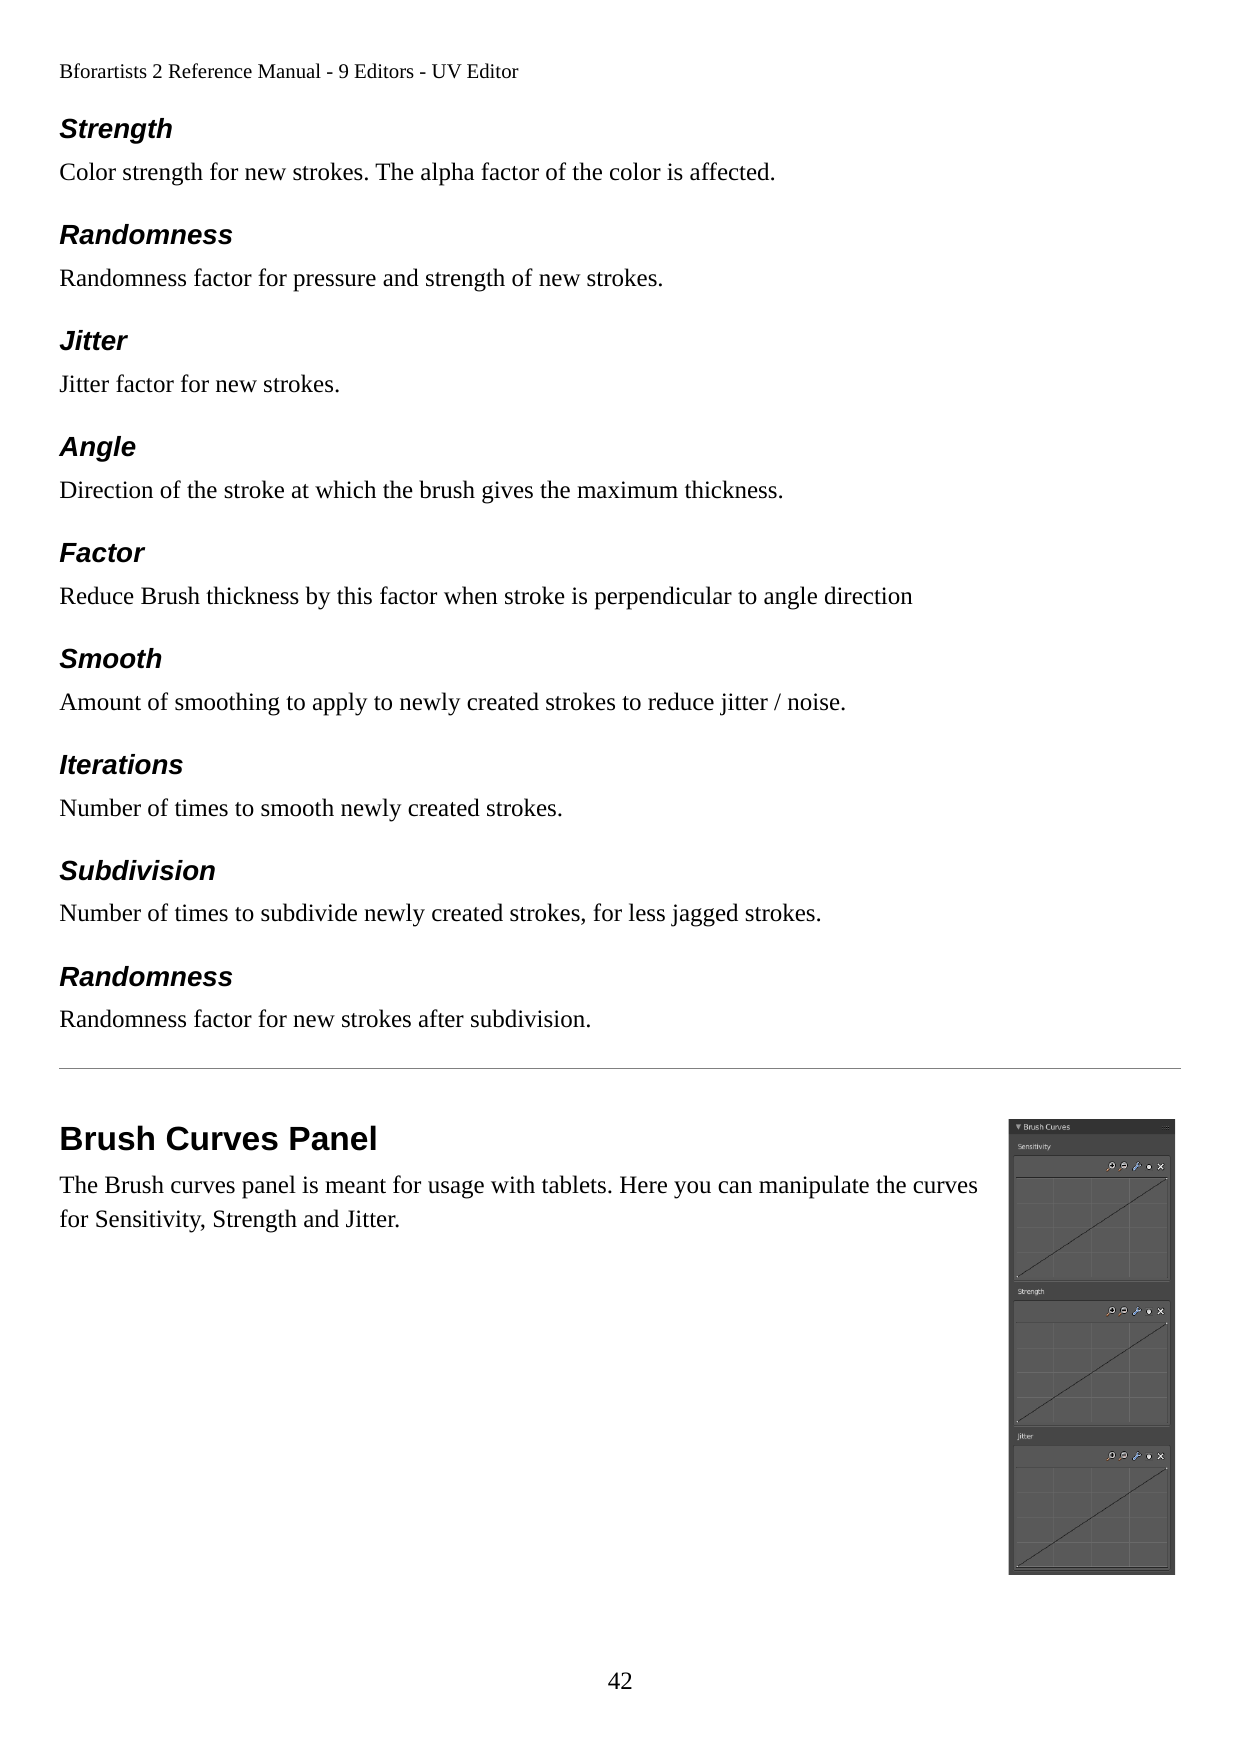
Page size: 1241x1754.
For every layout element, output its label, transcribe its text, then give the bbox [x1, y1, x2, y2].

text Direction of the stroke at which the brush gives the maximum thickness. [59, 475, 1181, 503]
subtitle Randomness [59, 218, 1181, 250]
subtitle Subdivision [59, 854, 1181, 886]
subtitle Strength [59, 113, 1181, 144]
text Number of times to subdivide newly created strokes, for less jagged strokes. [59, 898, 1181, 927]
text Randomness factor for new strokes after subdivision. [59, 1004, 1181, 1033]
text The Brush curves panel is meant for usage with tablets. Here you can manipulate the curves for Sensitivity, Strength and Jitter. [59, 1170, 1008, 1233]
subtitle Iterations [59, 748, 1181, 780]
text Jitter factor for new strokes. [59, 369, 1181, 398]
subtitle Randomness [59, 960, 1181, 992]
text Color strength for new strokes. The alpha factor of the color is affected. [59, 157, 1181, 186]
subtitle Brush Curves Panel [59, 1118, 1181, 1157]
text Amount of smoothing to apply to newly created strokes to reduce jitter / noise. [59, 687, 1181, 715]
picture [1008, 1119, 1176, 1575]
subtitle Jitter [59, 324, 1181, 356]
subtitle Angle [59, 430, 1181, 462]
text Reduce Brush thickness by this factor when stroke is perpendicular to angle direction [59, 581, 1181, 609]
text Number of times to smooth newly created strokes. [59, 793, 1181, 821]
text Randomness factor for pressure and strength of new strokes. [59, 263, 1181, 292]
subtitle Factor [59, 536, 1181, 568]
subtitle Smooth [59, 642, 1181, 674]
